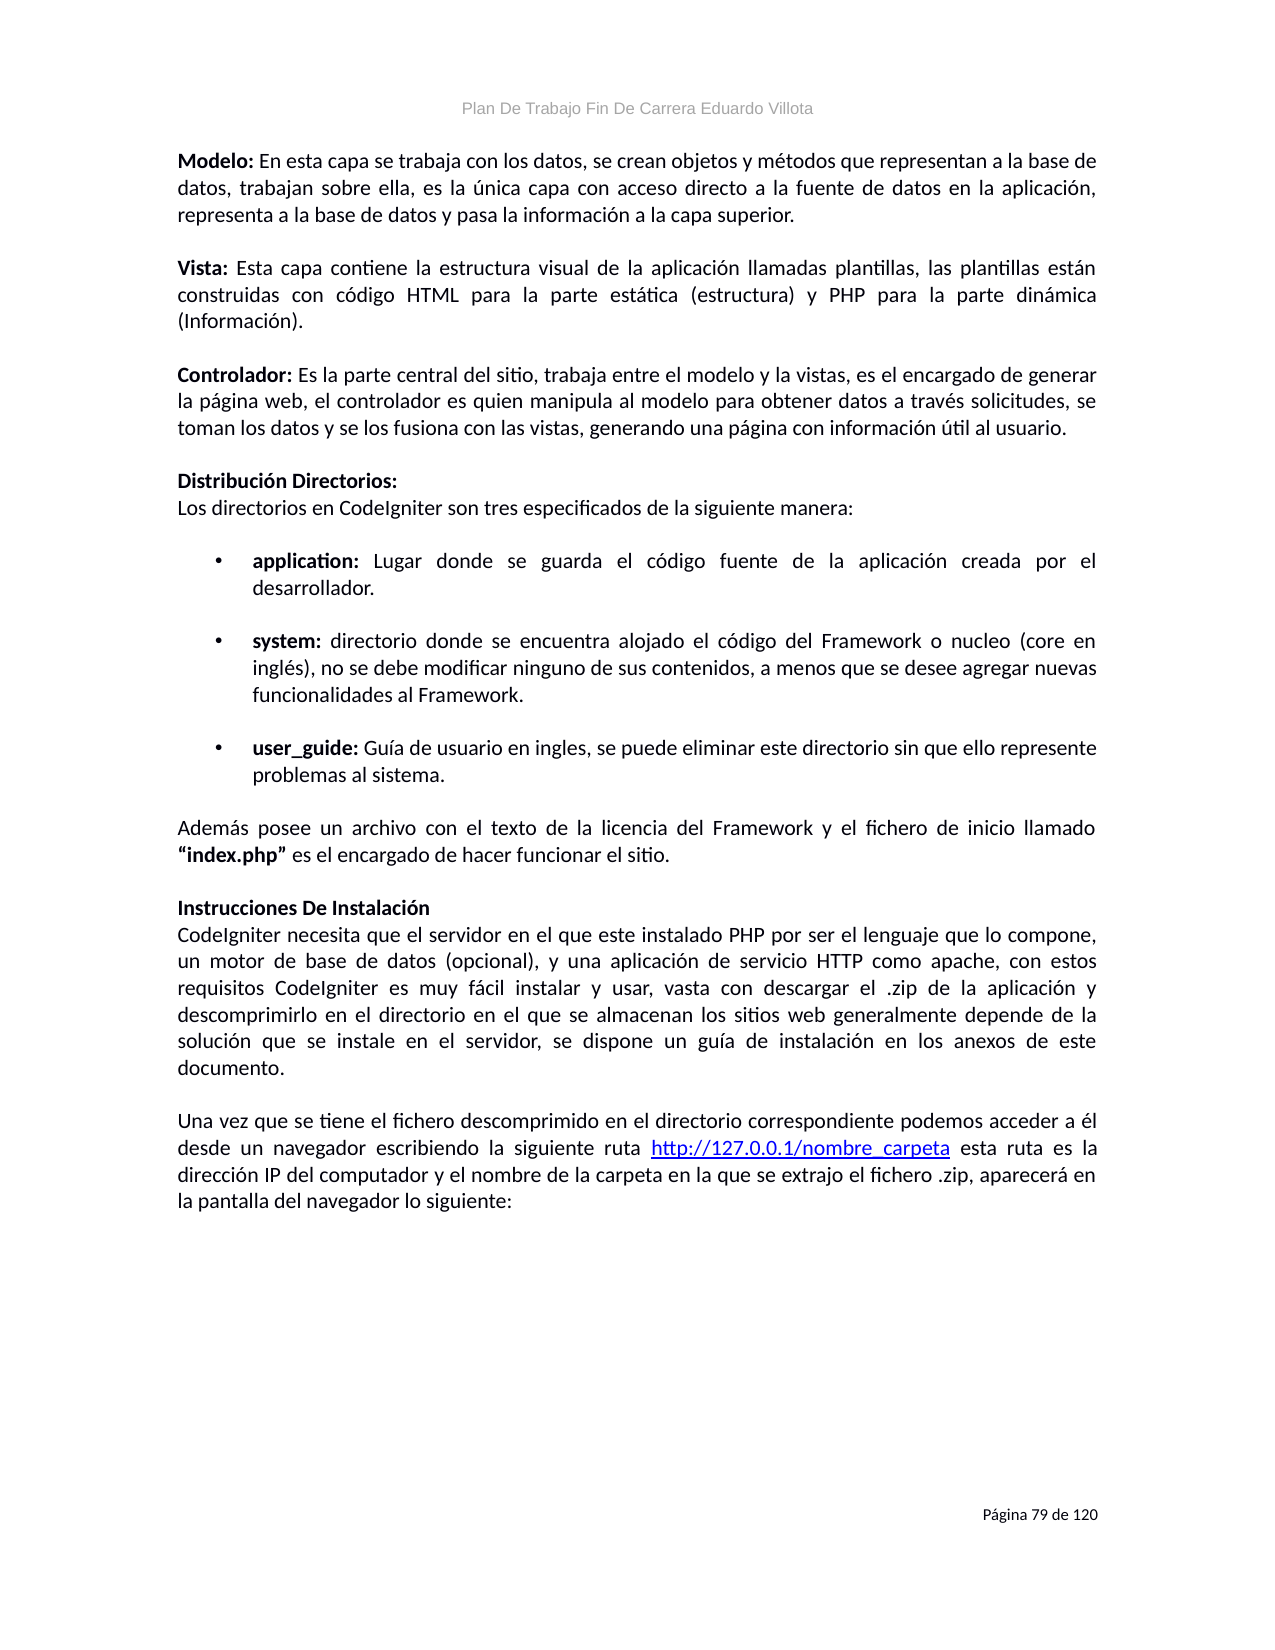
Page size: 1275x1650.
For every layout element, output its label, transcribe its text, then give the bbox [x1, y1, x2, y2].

list user_guide: Guía de usuario en ingles, se puede eliminar este directorio sin que ello represente problemas al sistema. [215, 734, 1098, 788]
text CodeIgniter necesita que el servidor en el que este instalado PHP por ser el lenguaje que lo compone, un motor de base de datos (opcional), y una aplicación de servicio HTTP como apache, con estos requisitos CodeIgniter es muy fácil instalar y usar, vasta con descargar el .zip de la aplicación y descomprimirlo en el directorio en el que se almacenan los sitios web generalmente depende de la solución que se instale en el servidor, se dispone un guía de instalación en los anexos de este documento. [177, 921, 1098, 1081]
text Controlador: Es la parte central del sitio, trabaja entre el modelo y la vistas, es el encargado de generar la página web, el controlador es quien manipula al modelo para obtener datos a través solicitudes, se toman los datos y se los fusiona con las vistas, generando una página con información útil al usuario. [177, 361, 1098, 441]
list application: Lugar donde se guarda el código fuente de la aplicación creada por el desarrollador. [215, 548, 1098, 601]
text Modelo: En esta capa se trabaja con los datos, se crean objetos y métodos que representan a la base de datos, trabajan sobre ella, es la única capa con acceso directo a la fuente de datos en la aplicación, representa a la base de datos y pasa la información a la capa superior. [177, 148, 1098, 228]
list system: directorio donde se encuentra alojado el código del Framework o nucleo (core en inglés), no se debe modificar ninguno de sus contenidos, a menos que se desee agregar nuevas funcionalidades al Framework. [215, 628, 1098, 708]
text Además posee un archivo con el texto de la licencia del Framework y el fichero de inicio llamado “index.php” es el encargado de hacer funcionar el sitio. [177, 814, 1098, 868]
text Una vez que se tiene el fichero descomprimido en el directorio correspondiente podemos acceder a él desde un navegador escribiendo la siguiente ruta http://127.0.0.1/nombre_carpeta esta ruta es la dirección IP del computador y el nombre de la carpeta en la que se extrajo el fichero .zip, aparecerá en la pantalla del navegador lo siguiente: [177, 1108, 1098, 1214]
text Instrucciones De Instalación [177, 894, 1098, 921]
text Los directorios en CodeIgniter son tres especificados de la siguiente manera: [177, 494, 1098, 521]
text Vista: Esta capa contiene la estructura visual de la aplicación llamadas plantillas, las plantillas están construidas con código HTML para la parte estática (estructura) y PHP para la parte dinámica (Información). [177, 254, 1098, 334]
text Distribución Directorios: [177, 468, 1098, 494]
